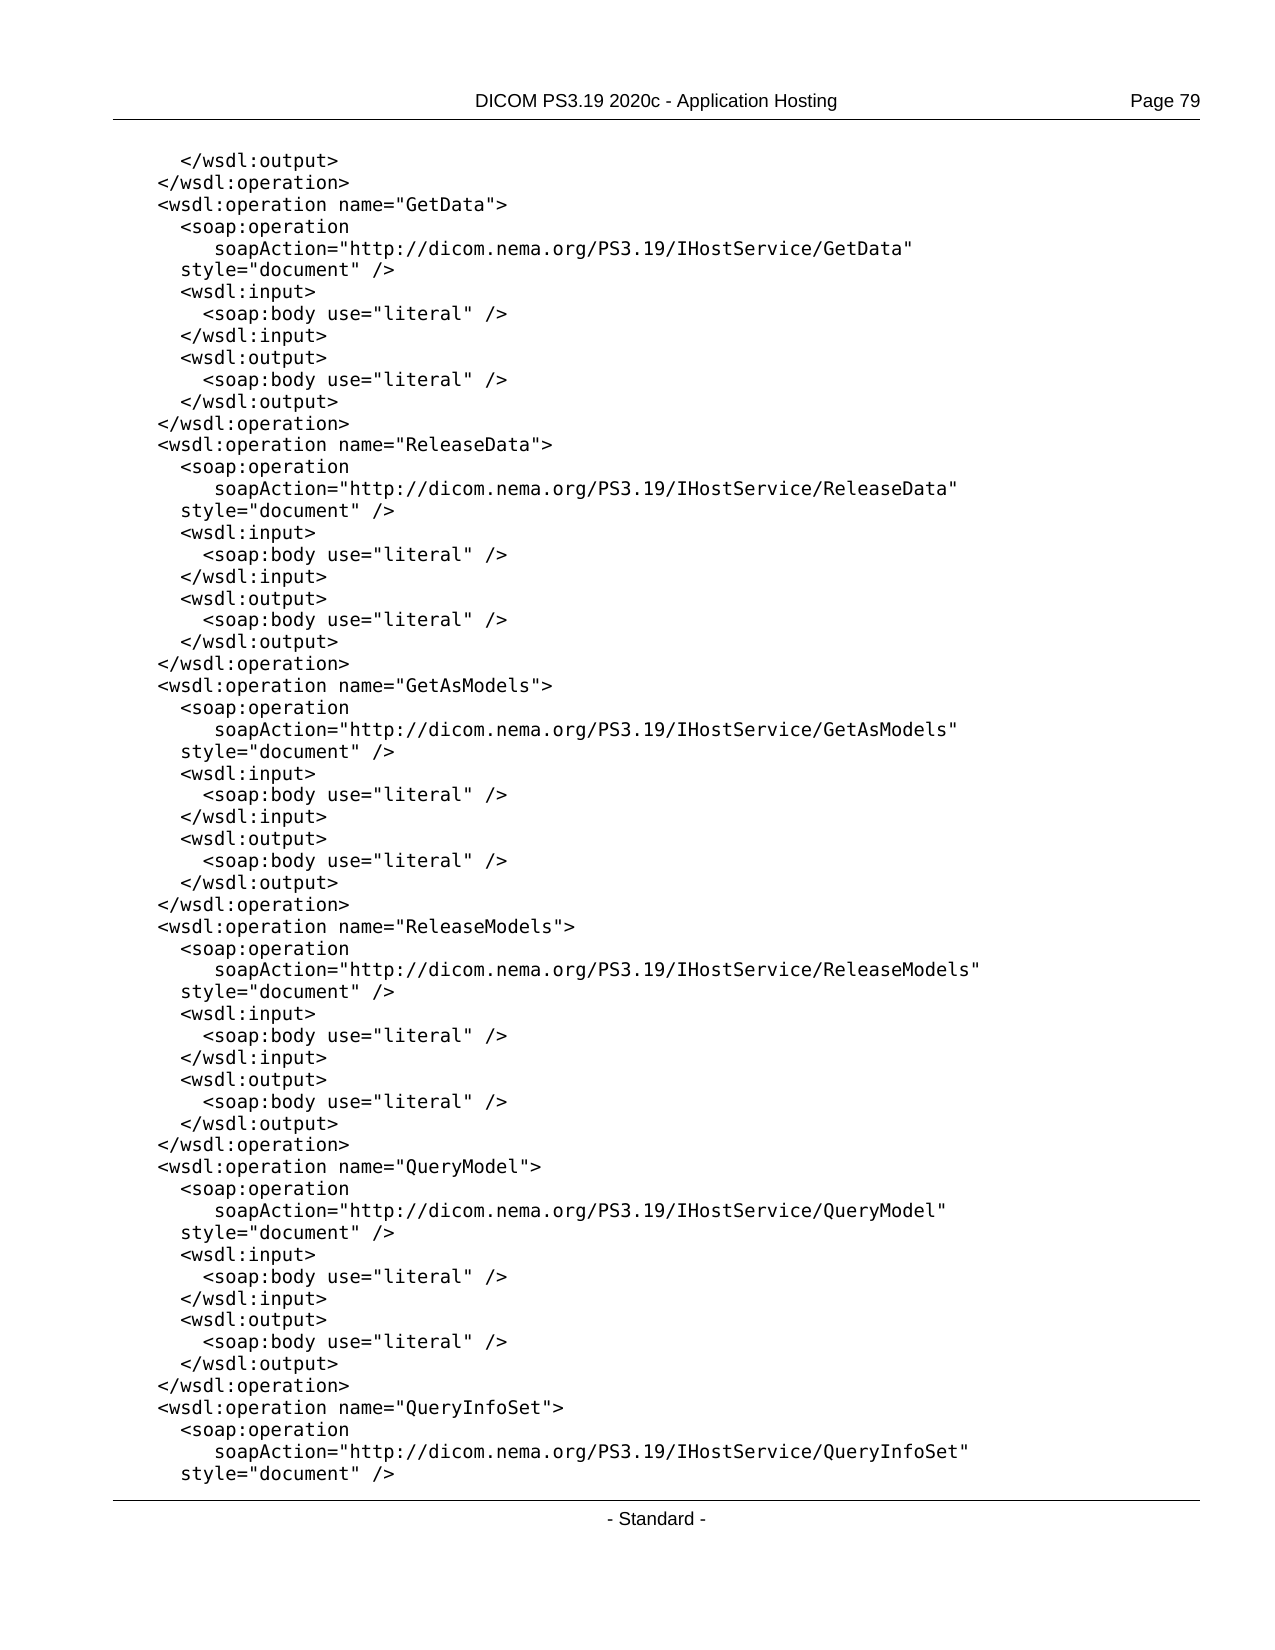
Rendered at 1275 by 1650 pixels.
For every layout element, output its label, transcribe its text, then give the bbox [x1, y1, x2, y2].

text </wsdl:output> </wsdl:operation> <wsdl:operation name="GetData"> <soap:operation soapAction="http://dicom.nema.org/PS3.19/IHostService/GetData" style="document" /> <wsdl:input> <soap:body use="literal" /> </wsdl:input> <wsdl:output> <soap:body use="literal" /> </wsdl:output> </wsdl:operation> <wsdl:operation name="ReleaseData"> <soap:operation soapAction="http://dicom.nema.org/PS3.19/IHostService/ReleaseData" style="document" /> <wsdl:input> <soap:body use="literal" /> </wsdl:input> <wsdl:output> <soap:body use="literal" /> </wsdl:output> </wsdl:operation> <wsdl:operation name="GetAsModels"> <soap:operation soapAction="http://dicom.nema.org/PS3.19/IHostService/GetAsModels" style="document" /> <wsdl:input> <soap:body use="literal" /> </wsdl:input> <wsdl:output> <soap:body use="literal" /> </wsdl:output> </wsdl:operation> <wsdl:operation name="ReleaseModels"> <soap:operation soapAction="http://dicom.nema.org/PS3.19/IHostService/ReleaseModels" style="document" /> <wsdl:input> <soap:body use="literal" /> </wsdl:input> <wsdl:output> <soap:body use="literal" /> </wsdl:output> </wsdl:operation> <wsdl:operation name="QueryModel"> <soap:operation soapAction="http://dicom.nema.org/PS3.19/IHostService/QueryModel" style="document" /> <wsdl:input> <soap:body use="literal" /> </wsdl:input> <wsdl:output> <soap:body use="literal" /> </wsdl:output> </wsdl:operation> <wsdl:operation name="QueryInfoSet"> <soap:operation soapAction="http://dicom.nema.org/PS3.19/IHostService/QueryInfoSet" style="document" /> [112, 150, 1200, 1484]
